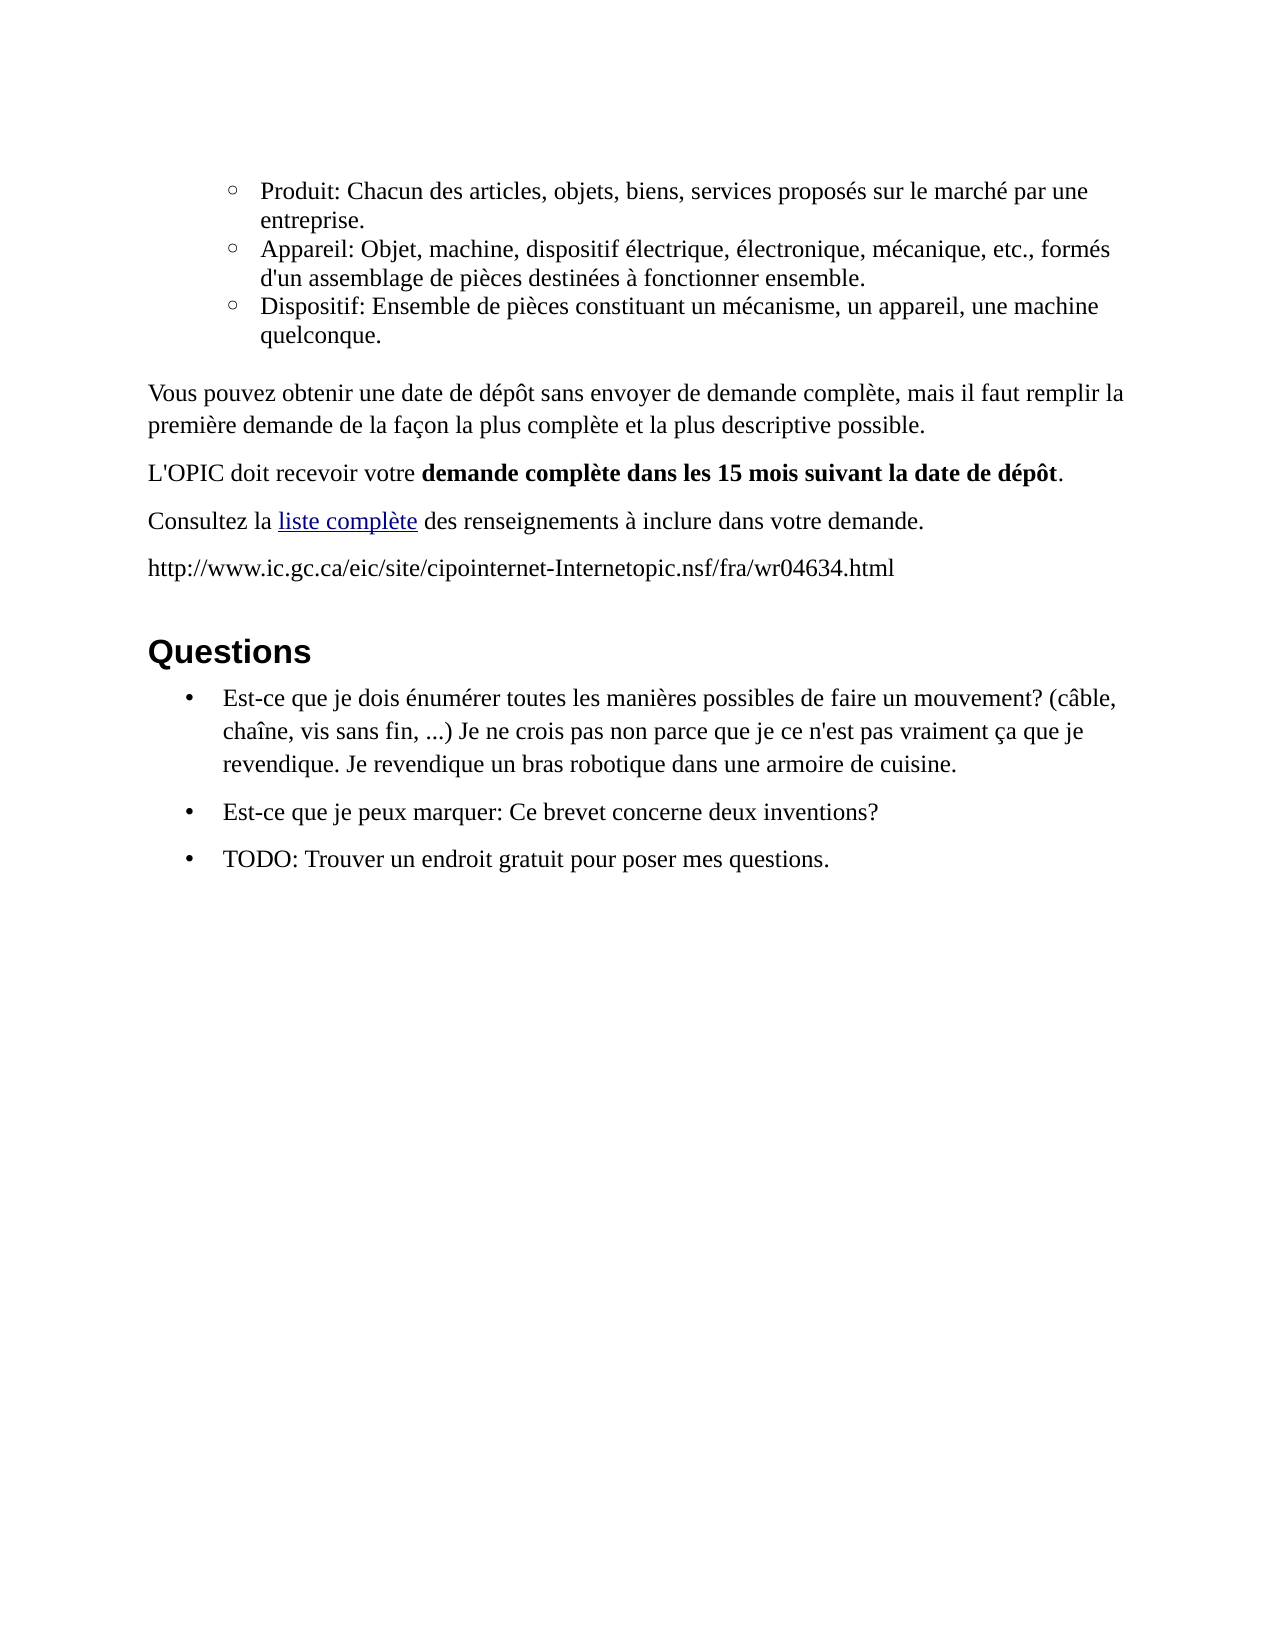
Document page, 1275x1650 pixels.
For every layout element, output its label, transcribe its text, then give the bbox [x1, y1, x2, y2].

text Consultez la liste complète des renseignements à inclure dans votre demande. [148, 506, 1157, 534]
list Est-ce que je peux marquer: Ce brevet concerne deux inventions? [185, 797, 1157, 825]
text L'OPIC doit recevoir votre demande complète dans les 15 mois suivant la date de dépôt. [148, 458, 1157, 487]
subtitle Questions [148, 632, 1157, 670]
text http://www.ic.gc.ca/eic/site/cipointernet-Internetopic.nsf/fra/wr04634.html [148, 553, 1157, 582]
list Produit: Chacun des articles, objets, biens, services proposés sur le marché par une entreprise. [223, 176, 1157, 234]
list Est-ce que je dois énumérer toutes les manières possibles de faire un mouvement? (câble, chaîne, vis sans fin, ...) Je ne crois pas non parce que je ce n'est pas vraiment ça que je revendique. Je revendique un bras robotique dans une armoire de cuisine. [185, 683, 1157, 778]
list Appareil: Objet, machine, dispositif électrique, électronique, mécanique, etc., formés d'un assemblage de pièces destinées à fonctionner ensemble. [223, 234, 1157, 291]
list Dispositif: Ensemble de pièces constituant un mécanisme, un appareil, une machine quelconque. [223, 291, 1157, 349]
text Vous pouvez obtenir une date de dépôt sans envoyer de demande complète, mais il faut remplir la première demande de la façon la plus complète et la plus descriptive possible. [148, 378, 1157, 439]
list TODO: Trouver un endroit gratuit pour poser mes questions. [185, 844, 1157, 873]
